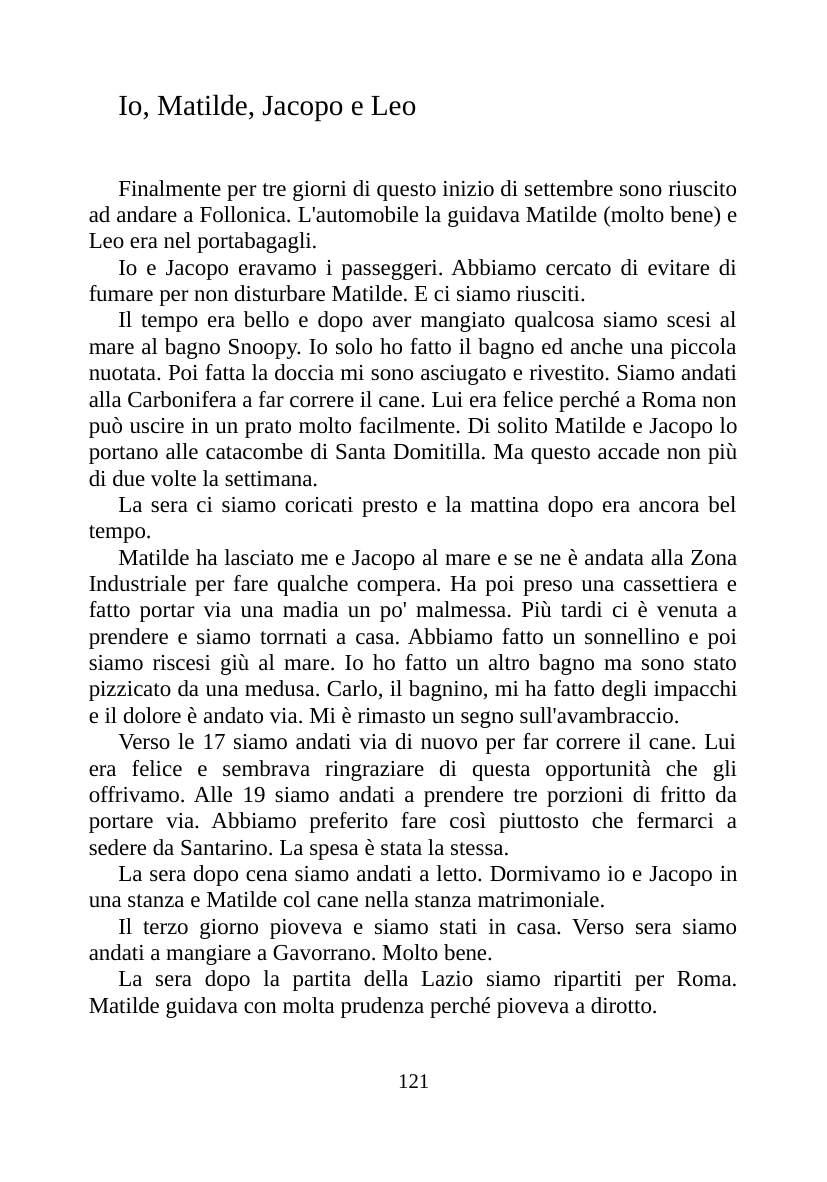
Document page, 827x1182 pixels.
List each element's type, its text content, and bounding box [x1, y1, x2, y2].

text Finalmente per tre giorni di questo inizio di settembre sono riuscito ad andare a Follonica. L'automobile la guidava Matilde (molto bene) e Leo era nel portabagagli. [88, 175, 738, 254]
subtitle Io, Matilde, Jacopo e Leo [88, 88, 738, 122]
text La sera dopo la partita della Lazio siamo ripartiti per Roma. Matilde guidava con molta prudenza perché pioveva a dirotto. [88, 965, 738, 1018]
text Il terzo giorno pioveva e siamo stati in casa. Verso sera siamo andati a mangiare a Gavorrano. Molto bene. [88, 913, 738, 965]
text Matilde ha lasciato me e Jacopo al mare e se ne è andata alla Zona Industriale per fare qualche compera. Ha poi preso una cassettiera e fatto portar via una madia un po' malmessa. Più tardi ci è venuta a prendere e siamo torrnati a casa. Abbiamo fatto un sonnellino e poi siamo riscesi giù al mare. Io ho fatto un altro bagno ma sono stato pizzicato da una medusa. Carlo, il bagnino, mi ha fatto degli impacchi e il dolore è andato via. Mi è rimasto un segno sull'avambraccio. [88, 544, 738, 728]
text La sera dopo cena siamo andati a letto. Dormivamo io e Jacopo in una stanza e Matilde col cane nella stanza matrimoniale. [88, 860, 738, 913]
text Io e Jacopo eravamo i passeggeri. Abbiamo cercato di evitare di fumare per non disturbare Matilde. E ci siamo riusciti. [88, 254, 738, 307]
text Il tempo era bello e dopo aver mangiato qualcosa siamo scesi al mare al bagno Snoopy. Io solo ho fatto il bagno ed anche una piccola nuotata. Poi fatta la doccia mi sono asciugato e rivestito. Siamo andati alla Carbonifera a far correre il cane. Lui era felice perché a Roma non può uscire in un prato molto facilmente. Di solito Matilde e Jacopo lo portano alle catacombe di Santa Domitilla. Ma questo accade non più di due volte la settimana. [88, 307, 738, 491]
text Verso le 17 siamo andati via di nuovo per far correre il cane. Lui era felice e sembrava ringraziare di questa opportunità che gli offrivamo. Alle 19 siamo andati a prendere tre porzioni di fritto da portare via. Abbiamo preferito fare così piuttosto che fermarci a sedere da Santarino. La spesa è stata la stessa. [88, 728, 738, 860]
text La sera ci siamo coricati presto e la mattina dopo era ancora bel tempo. [88, 491, 738, 544]
